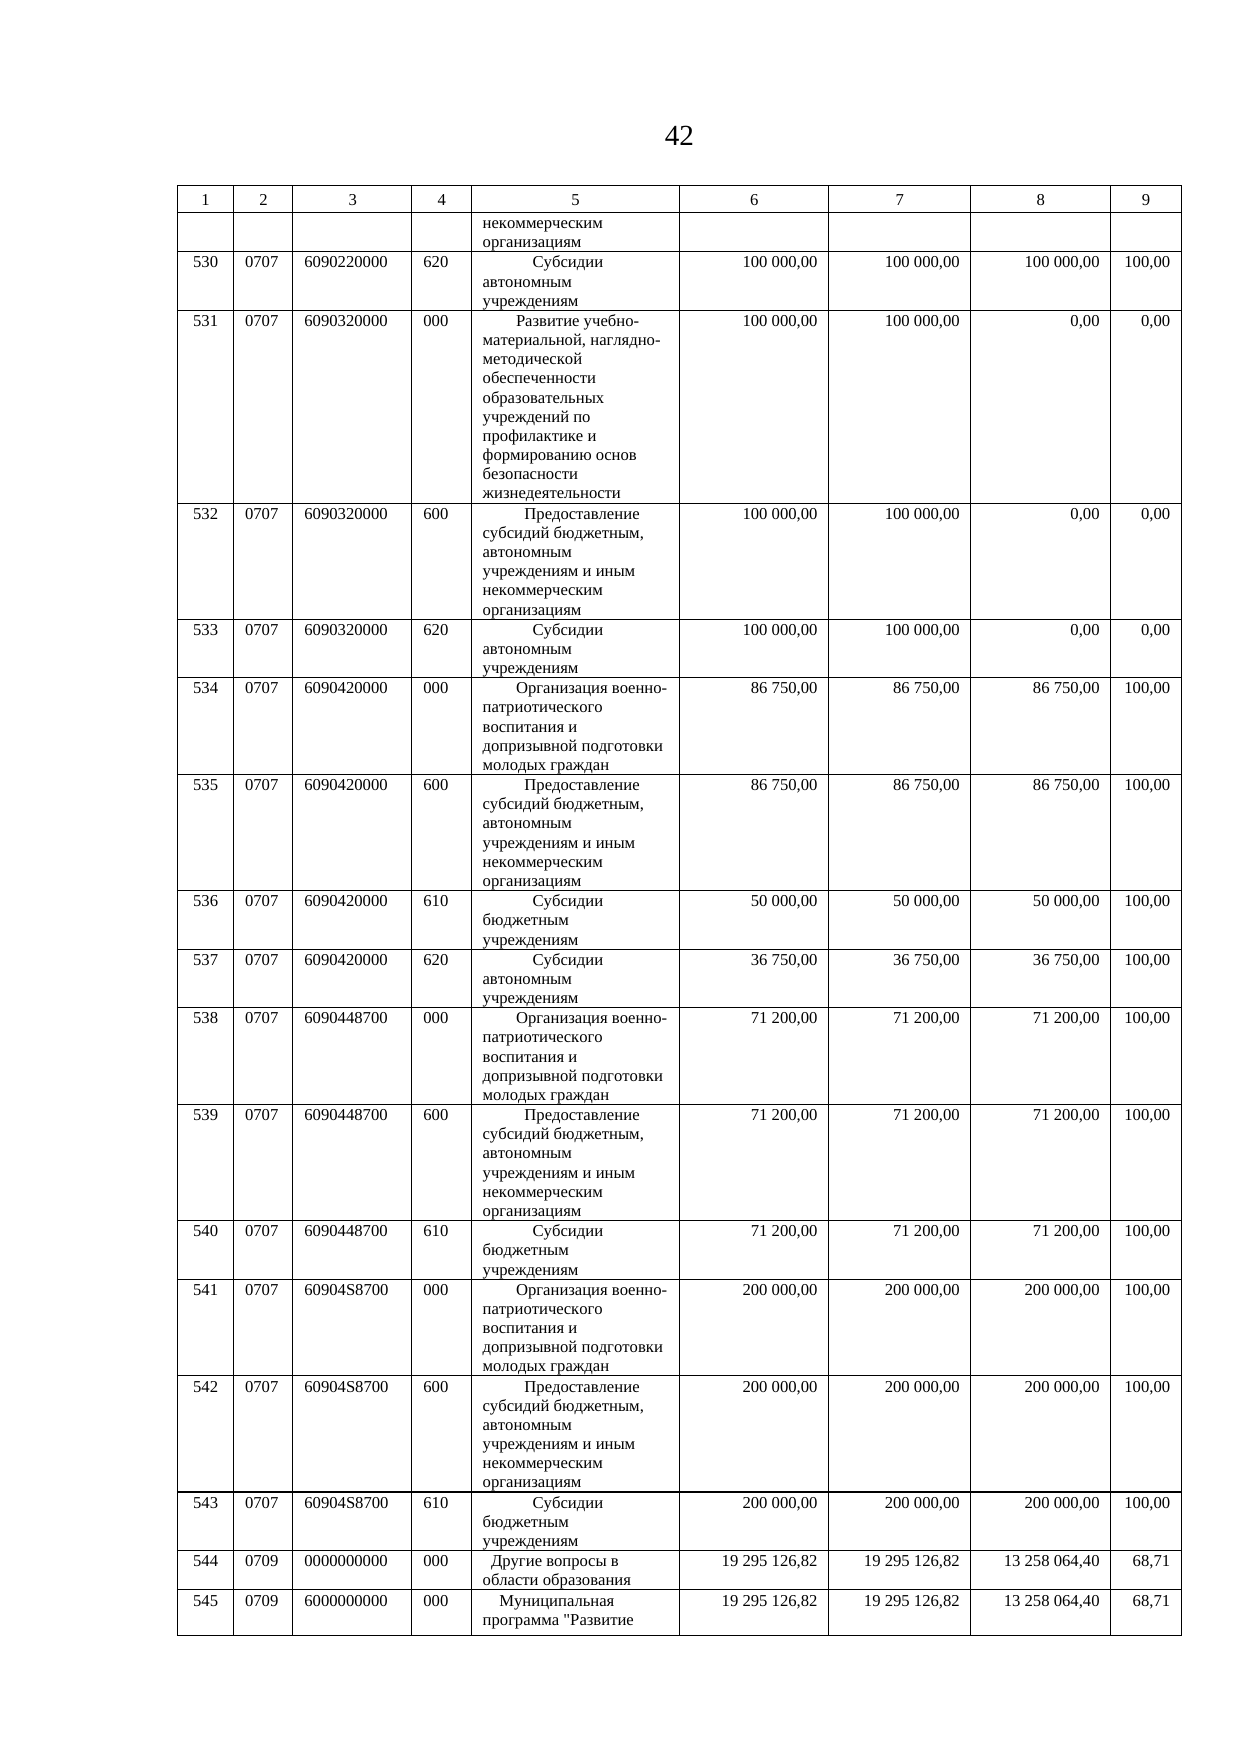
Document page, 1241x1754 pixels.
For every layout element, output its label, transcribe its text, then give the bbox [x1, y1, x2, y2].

table_cell 0707 [234, 1493, 292, 1550]
table_cell 535 [178, 775, 233, 890]
table_cell 71 200,00 [680, 1008, 828, 1104]
table_cell 6090420000 [293, 950, 411, 1007]
table_cell 0,00 [1111, 311, 1181, 502]
table_cell 6090420000 [293, 678, 411, 774]
table_cell 19 295 126,82 [829, 1551, 970, 1589]
table_cell 6000000000 [293, 1590, 411, 1635]
table_cell Организация военно-патриотического воспитания и допризывной подготовки молодых граждан [472, 678, 679, 774]
table_cell 71 200,00 [680, 1105, 828, 1220]
table_cell 100,00 [1111, 891, 1181, 948]
table_cell 000 [412, 1590, 471, 1635]
table_header 1 [178, 186, 233, 212]
table_cell 100 000,00 [829, 311, 970, 502]
table_cell 100,00 [1111, 775, 1181, 890]
table_cell Субсидии автономным учреждениям [472, 950, 679, 1007]
table_cell 100 000,00 [680, 504, 828, 618]
table_cell [829, 213, 970, 251]
table_cell 620 [412, 950, 471, 1007]
table_cell 200 000,00 [971, 1493, 1110, 1550]
table_cell 610 [412, 891, 471, 948]
table_cell 6090448700 [293, 1221, 411, 1278]
table_cell Организация военно-патриотического воспитания и допризывной подготовки молодых граждан [472, 1280, 679, 1375]
table_cell 0,00 [971, 504, 1110, 618]
table_cell 620 [412, 620, 471, 677]
table_cell 610 [412, 1221, 471, 1278]
table_cell 541 [178, 1280, 233, 1375]
table_cell 200 000,00 [829, 1280, 970, 1375]
table_cell 200 000,00 [829, 1376, 970, 1491]
table_cell Предоставление субсидий бюджетным, автономным учреждениям и иным некоммерческим организациям [472, 1376, 679, 1491]
table_cell 13 258 064,40 [971, 1551, 1110, 1589]
table_cell 000 [412, 1551, 471, 1589]
table_cell [971, 213, 1110, 251]
table_cell 0707 [234, 1376, 292, 1491]
table_cell 100,00 [1111, 1280, 1181, 1375]
table_cell 536 [178, 891, 233, 948]
table_cell 36 750,00 [971, 950, 1110, 1007]
table_cell 60904S8700 [293, 1493, 411, 1550]
table_cell 100 000,00 [829, 620, 970, 677]
table_cell 50 000,00 [680, 891, 828, 948]
table_header 9 [1111, 186, 1181, 212]
table_cell [412, 213, 471, 251]
table_cell 6090448700 [293, 1105, 411, 1220]
table_cell 200 000,00 [971, 1376, 1110, 1491]
table_cell 200 000,00 [680, 1493, 828, 1550]
table_cell 100,00 [1111, 1221, 1181, 1278]
table_cell 0707 [234, 504, 292, 618]
table_cell 36 750,00 [829, 950, 970, 1007]
table_cell 50 000,00 [829, 891, 970, 948]
table_cell 100 000,00 [971, 252, 1110, 310]
table_cell 86 750,00 [680, 678, 828, 774]
table_cell 0709 [234, 1590, 292, 1635]
table_cell 0,00 [971, 620, 1110, 677]
table_cell 600 [412, 504, 471, 618]
table_cell 0,00 [971, 311, 1110, 502]
table_cell 000 [412, 1280, 471, 1375]
table_cell 600 [412, 775, 471, 890]
table_cell 100 000,00 [680, 252, 828, 310]
table_cell 0,00 [1111, 620, 1181, 677]
table_cell 530 [178, 252, 233, 310]
table_cell 0707 [234, 252, 292, 310]
table_cell Развитие учебно-материальной, наглядно-методической обеспеченности образовательных учреждений по профилактике и формированию основ безопасности жизнедеятельности [472, 311, 679, 502]
table_cell 36 750,00 [680, 950, 828, 1007]
table_cell 534 [178, 678, 233, 774]
table_cell 86 750,00 [829, 678, 970, 774]
table_cell Субсидии бюджетным учреждениям [472, 1493, 679, 1550]
table_cell 0707 [234, 775, 292, 890]
table_cell 0707 [234, 1221, 292, 1278]
table_cell 6090420000 [293, 891, 411, 948]
table_cell 0707 [234, 678, 292, 774]
table_cell 544 [178, 1551, 233, 1589]
table_cell 0707 [234, 1280, 292, 1375]
table_cell 100,00 [1111, 252, 1181, 310]
table_header 4 [412, 186, 471, 212]
table_cell 100,00 [1111, 950, 1181, 1007]
table_cell 100,00 [1111, 1008, 1181, 1104]
table_cell 000 [412, 678, 471, 774]
table_cell 100 000,00 [680, 620, 828, 677]
table_cell 6090220000 [293, 252, 411, 310]
table_cell 71 200,00 [971, 1221, 1110, 1278]
table_header 2 [234, 186, 292, 212]
table_cell [178, 213, 233, 251]
table_cell 545 [178, 1590, 233, 1635]
table_cell 71 200,00 [829, 1105, 970, 1220]
table_cell Субсидии автономным учреждениям [472, 620, 679, 677]
table_cell 200 000,00 [829, 1493, 970, 1550]
table_cell 200 000,00 [971, 1280, 1110, 1375]
table_header 6 [680, 186, 828, 212]
table_cell 543 [178, 1493, 233, 1550]
table_cell 542 [178, 1376, 233, 1491]
table_cell [293, 213, 411, 251]
table_cell Субсидии бюджетным учреждениям [472, 891, 679, 948]
table_cell 50 000,00 [971, 891, 1110, 948]
table_cell 0709 [234, 1551, 292, 1589]
table_cell 86 750,00 [680, 775, 828, 890]
table_header 8 [971, 186, 1110, 212]
table_cell 86 750,00 [971, 775, 1110, 890]
table_cell 600 [412, 1105, 471, 1220]
table_cell Субсидии бюджетным учреждениям [472, 1221, 679, 1278]
table_cell 200 000,00 [680, 1280, 828, 1375]
table_header 3 [293, 186, 411, 212]
table_cell 000 [412, 311, 471, 502]
table_cell 71 200,00 [829, 1221, 970, 1278]
table_cell 0707 [234, 620, 292, 677]
table_cell 533 [178, 620, 233, 677]
table_cell 538 [178, 1008, 233, 1104]
table_cell 200 000,00 [680, 1376, 828, 1491]
table_cell 100 000,00 [829, 504, 970, 618]
table_cell 0,00 [1111, 504, 1181, 618]
table_cell 6090320000 [293, 620, 411, 677]
table_cell 100,00 [1111, 1493, 1181, 1550]
table_cell 68,71 [1111, 1551, 1181, 1589]
table_cell 100,00 [1111, 1376, 1181, 1491]
table_cell 540 [178, 1221, 233, 1278]
table_cell 100 000,00 [680, 311, 828, 502]
table_cell 71 200,00 [971, 1105, 1110, 1220]
table_cell 71 200,00 [680, 1221, 828, 1278]
table_cell 0707 [234, 311, 292, 502]
table_cell 0707 [234, 1008, 292, 1104]
table_cell 6090320000 [293, 311, 411, 502]
table_cell 19 295 126,82 [680, 1551, 828, 1589]
table_cell 0707 [234, 1105, 292, 1220]
table_cell 60904S8700 [293, 1280, 411, 1375]
table_cell Другие вопросы в области образования [472, 1551, 679, 1589]
table_cell 537 [178, 950, 233, 1007]
table_cell 71 200,00 [829, 1008, 970, 1104]
table_cell 60904S8700 [293, 1376, 411, 1491]
table_cell 19 295 126,82 [829, 1590, 970, 1635]
table_cell 6090420000 [293, 775, 411, 890]
table_cell 0000000000 [293, 1551, 411, 1589]
table_cell Муниципальная программа "Развитие [472, 1590, 679, 1635]
table_cell 86 750,00 [829, 775, 970, 890]
table_cell 539 [178, 1105, 233, 1220]
table_cell 68,71 [1111, 1590, 1181, 1635]
table_cell 6090320000 [293, 504, 411, 618]
table_cell 610 [412, 1493, 471, 1550]
table_cell Субсидии автономным учреждениям [472, 252, 679, 310]
table_cell 531 [178, 311, 233, 502]
table_header 7 [829, 186, 970, 212]
table_cell 86 750,00 [971, 678, 1110, 774]
table_cell 100 000,00 [829, 252, 970, 310]
table_cell 600 [412, 1376, 471, 1491]
table_cell 71 200,00 [971, 1008, 1110, 1104]
table_cell Организация военно-патриотического воспитания и допризывной подготовки молодых граждан [472, 1008, 679, 1104]
table_cell 100,00 [1111, 678, 1181, 774]
table_header 5 [472, 186, 679, 212]
table_cell 0707 [234, 950, 292, 1007]
table_cell Предоставление субсидий бюджетным, автономным учреждениям и иным некоммерческим организациям [472, 775, 679, 890]
table_cell 19 295 126,82 [680, 1590, 828, 1635]
table_cell 0707 [234, 891, 292, 948]
table_cell [680, 213, 828, 251]
table_cell [234, 213, 292, 251]
table_cell Предоставление субсидий бюджетным, автономным учреждениям и иным некоммерческим организациям [472, 504, 679, 618]
table_cell 532 [178, 504, 233, 618]
table_cell 6090448700 [293, 1008, 411, 1104]
table_cell Предоставление субсидий бюджетным, автономным учреждениям и иным некоммерческим организациям [472, 1105, 679, 1220]
table_cell некоммерческим организациям [472, 213, 679, 251]
table_cell 13 258 064,40 [971, 1590, 1110, 1635]
table_cell 000 [412, 1008, 471, 1104]
table_cell 100,00 [1111, 1105, 1181, 1220]
table_cell [1111, 213, 1181, 251]
table_cell 620 [412, 252, 471, 310]
